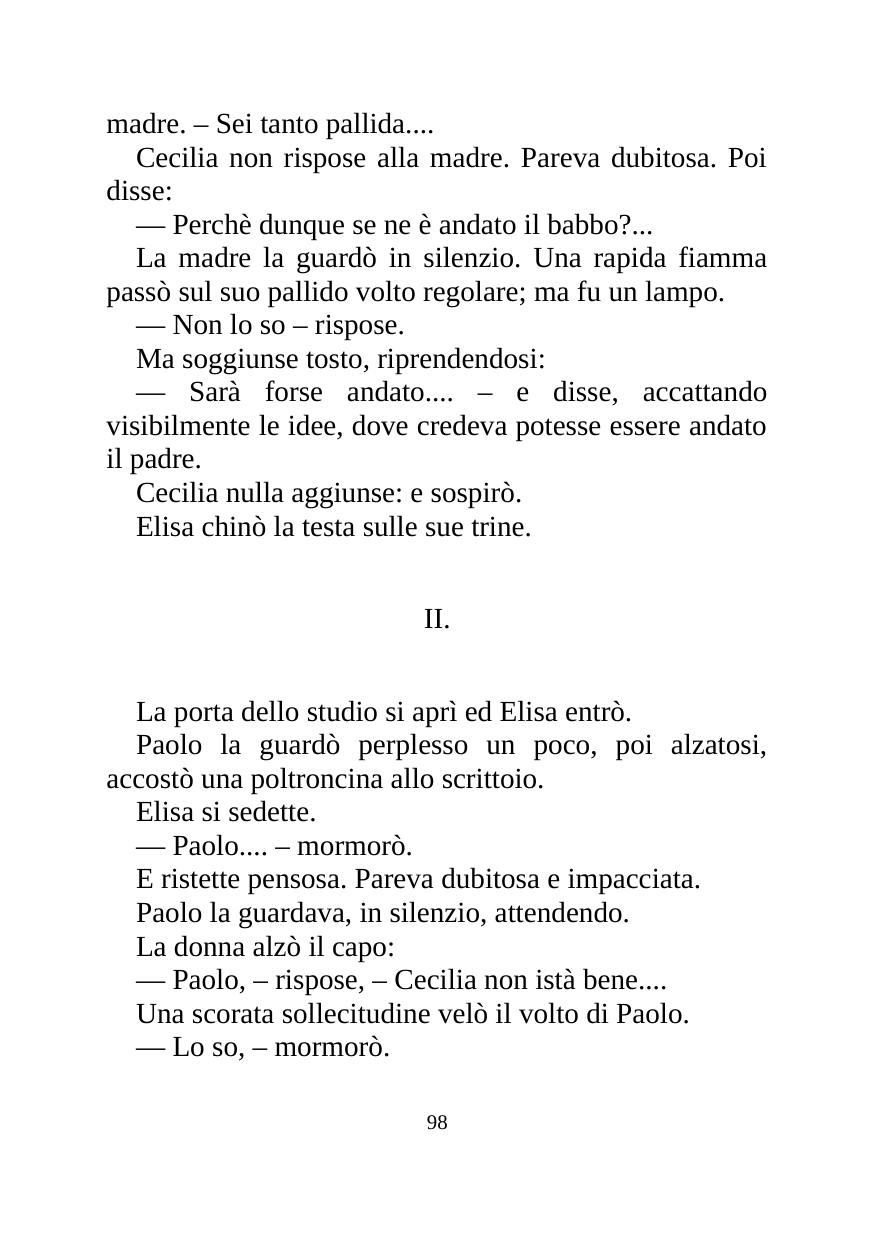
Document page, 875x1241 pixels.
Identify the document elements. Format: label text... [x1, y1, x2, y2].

text Ma soggiunse tosto, riprendendosi: [106, 341, 768, 374]
text La porta dello studio si aprì ed Elisa entrò. [106, 694, 768, 727]
text — Sarà forse andato.... – e disse, accattando visibilmente le idee, dove credeva potesse essere andato il padre. [106, 374, 768, 475]
text E ristette pensosa. Pareva dubitosa e impacciata. [106, 862, 768, 895]
text — Lo so, – mormorò. [106, 1029, 768, 1063]
text Cecilia non rispose alla madre. Pareva dubitosa. Poi disse: [106, 140, 768, 207]
text — Paolo.... – mormorò. [106, 828, 768, 862]
text Elisa chinò la testa sulle sue trine. [106, 509, 768, 542]
text Elisa si sedette. [106, 794, 768, 828]
text — Perchè dunque se ne è andato il babbo?... [106, 207, 768, 240]
text madre. – Sei tanto pallida.... [106, 106, 768, 140]
text La madre la guardò in silenzio. Una rapida fiamma passò sul suo pallido volto regolare; ma fu un lampo. [106, 240, 768, 307]
text Una scorata sollecitudine velò il volto di Paolo. [106, 996, 768, 1029]
text Cecilia nulla aggiunse: e sospirò. [106, 475, 768, 509]
text Paolo la guardò perplesso un poco, poi alzatosi, accostò una poltroncina allo scrittoio. [106, 727, 768, 794]
text La donna alzò il capo: [106, 929, 768, 962]
text Paolo la guardava, in silenzio, attendendo. [106, 895, 768, 929]
subtitle II. [106, 601, 768, 635]
text — Non lo so – rispose. [106, 307, 768, 341]
text — Paolo, – rispose, – Cecilia non istà bene.... [106, 962, 768, 996]
